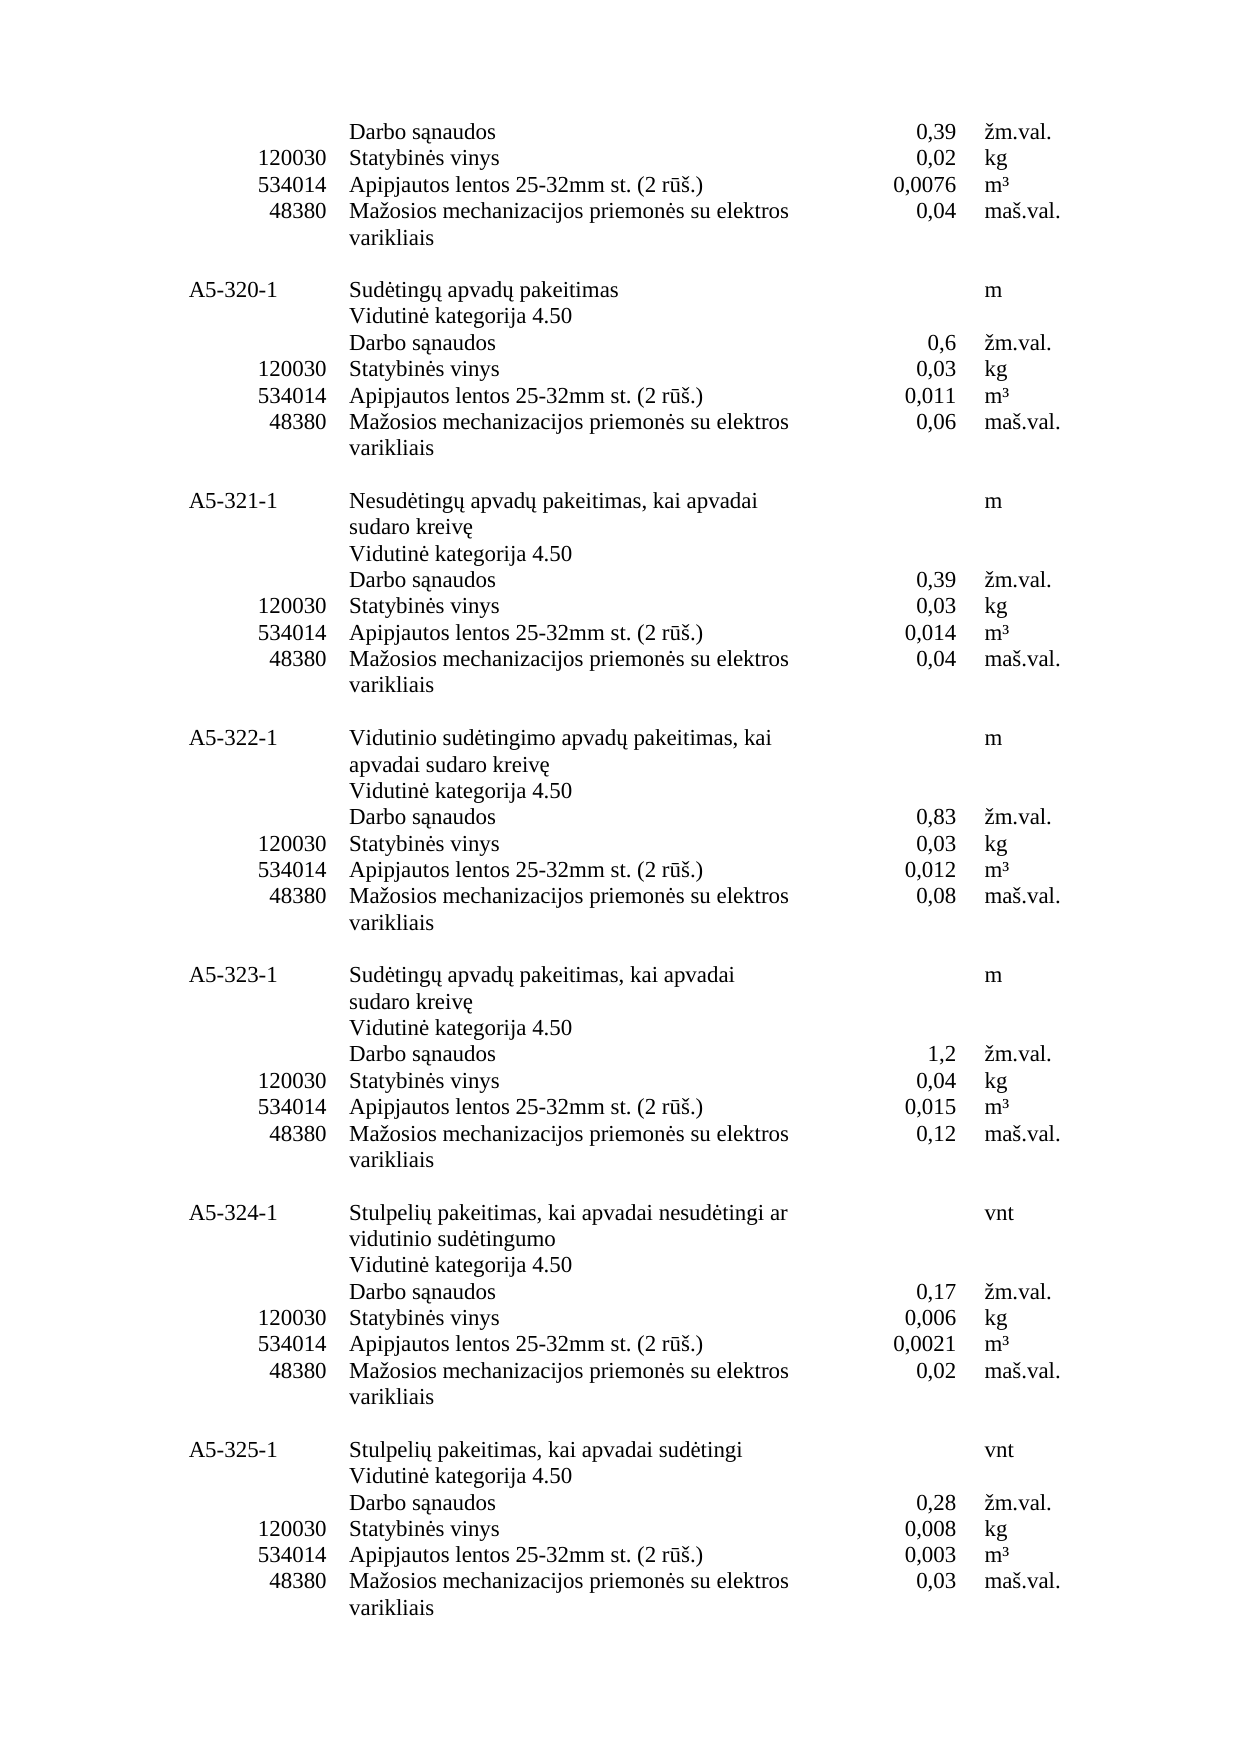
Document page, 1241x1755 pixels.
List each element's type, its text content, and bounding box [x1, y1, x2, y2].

table_cell 0,39 [806, 118, 973, 144]
table_cell Sudėtingų apvadų pakeitimas [338, 276, 806, 303]
table_cell 0,06 [806, 408, 973, 461]
table_cell 0,83 [806, 803, 973, 830]
table_cell [973, 461, 1123, 487]
table_cell 0,008 [806, 1515, 973, 1541]
table_cell Darbo sąnaudos [338, 1489, 806, 1515]
table_cell 0,04 [806, 645, 973, 698]
table_cell Darbo sąnaudos [338, 803, 806, 830]
table_cell Statybinės vinys [338, 1515, 806, 1541]
table_cell [806, 461, 973, 487]
table_cell Mažosios mechanizacijos priemonės su elektros varikliais [338, 1120, 806, 1172]
table_cell 0,03 [806, 1568, 973, 1620]
table_cell [338, 935, 806, 961]
table_cell maš.val. [973, 1357, 1123, 1409]
table_cell Darbo sąnaudos [338, 118, 806, 144]
table_cell [177, 1172, 338, 1199]
table_cell vnt [973, 1199, 1123, 1251]
table_cell žm.val. [973, 1278, 1123, 1304]
table_cell Vidutinė kategorija 4.50 [338, 540, 806, 566]
table_cell [973, 1410, 1123, 1436]
table_cell 0,014 [806, 619, 973, 645]
table_cell kg [973, 593, 1123, 619]
table_cell [177, 1410, 338, 1436]
table_cell žm.val. [973, 566, 1123, 592]
table_cell 0,03 [806, 355, 973, 382]
table_cell [177, 118, 338, 144]
table_cell 0,012 [806, 856, 973, 882]
table_cell kg [973, 1515, 1123, 1541]
table_cell [973, 1251, 1123, 1278]
table_cell [177, 1014, 338, 1041]
table_cell Vidutinė kategorija 4.50 [338, 1014, 806, 1041]
table_cell [338, 461, 806, 487]
table_cell Vidutinė kategorija 4.50 [338, 1462, 806, 1488]
table_cell Apipjautos lentos 25-32mm st. (2 rūš.) [338, 856, 806, 882]
table_cell m³ [973, 856, 1123, 882]
table_cell 0,17 [806, 1278, 973, 1304]
table_cell 0,0076 [806, 171, 973, 197]
table_cell 48380 [177, 883, 338, 935]
table_cell [973, 1462, 1123, 1488]
table_cell A5-324-1 [177, 1199, 338, 1251]
table_cell Statybinės vinys [338, 830, 806, 856]
table_cell žm.val. [973, 1489, 1123, 1515]
table_cell Statybinės vinys [338, 593, 806, 619]
table_cell [806, 1199, 973, 1251]
table_cell [177, 566, 338, 592]
table_cell 120030 [177, 145, 338, 171]
table_cell [338, 698, 806, 724]
table_cell 0,04 [806, 1067, 973, 1093]
table_cell 120030 [177, 355, 338, 382]
table_cell 534014 [177, 171, 338, 197]
table_cell [973, 777, 1123, 803]
table_cell 0,006 [806, 1304, 973, 1330]
table_cell 48380 [177, 1357, 338, 1409]
table_cell 48380 [177, 1568, 338, 1620]
table_cell [177, 1041, 338, 1067]
table_cell m³ [973, 382, 1123, 408]
table_cell [806, 540, 973, 566]
table_cell [177, 1489, 338, 1515]
table_cell [177, 461, 338, 487]
table_cell [806, 1462, 973, 1488]
table_cell m [973, 276, 1123, 303]
table_cell [973, 540, 1123, 566]
table_cell 534014 [177, 382, 338, 408]
table_cell 534014 [177, 1541, 338, 1568]
table_cell [338, 250, 806, 276]
table_cell Mažosios mechanizacijos priemonės su elektros varikliais [338, 197, 806, 250]
table_cell [177, 1278, 338, 1304]
table_cell [177, 250, 338, 276]
table_cell Apipjautos lentos 25-32mm st. (2 rūš.) [338, 1093, 806, 1119]
table_cell Apipjautos lentos 25-32mm st. (2 rūš.) [338, 1541, 806, 1568]
table_cell 0,02 [806, 1357, 973, 1409]
table_cell 534014 [177, 619, 338, 645]
table_cell 48380 [177, 408, 338, 461]
table_cell Vidutinė kategorija 4.50 [338, 303, 806, 329]
table_cell 0,011 [806, 382, 973, 408]
table_cell Statybinės vinys [338, 1304, 806, 1330]
table_cell Apipjautos lentos 25-32mm st. (2 rūš.) [338, 619, 806, 645]
table_cell Statybinės vinys [338, 355, 806, 382]
table_cell Mažosios mechanizacijos priemonės su elektros varikliais [338, 883, 806, 935]
table_cell Apipjautos lentos 25-32mm st. (2 rūš.) [338, 382, 806, 408]
table_cell [177, 303, 338, 329]
table_cell [806, 276, 973, 303]
table_cell [177, 803, 338, 830]
table_cell 534014 [177, 1093, 338, 1119]
table_cell 534014 [177, 1330, 338, 1357]
table_cell maš.val. [973, 645, 1123, 698]
table_cell m³ [973, 1093, 1123, 1119]
table_cell [177, 540, 338, 566]
table_cell 0,02 [806, 145, 973, 171]
table_cell Vidutinė kategorija 4.50 [338, 777, 806, 803]
table_cell [177, 935, 338, 961]
table_cell [806, 961, 973, 1014]
table_cell 1,2 [806, 1041, 973, 1067]
table_cell m³ [973, 619, 1123, 645]
table_cell [806, 1172, 973, 1199]
table_cell [806, 1251, 973, 1278]
table_cell Darbo sąnaudos [338, 329, 806, 355]
table_cell 0,6 [806, 329, 973, 355]
table_cell m [973, 961, 1123, 1014]
table_cell m³ [973, 1541, 1123, 1568]
table_cell [177, 698, 338, 724]
table_cell maš.val. [973, 1568, 1123, 1620]
table_cell 0,04 [806, 197, 973, 250]
table_cell [973, 935, 1123, 961]
table_cell 0,003 [806, 1541, 973, 1568]
table_cell [806, 487, 973, 540]
table_cell Mažosios mechanizacijos priemonės su elektros varikliais [338, 1568, 806, 1620]
table_cell [806, 777, 973, 803]
table_cell žm.val. [973, 118, 1123, 144]
table_cell A5-325-1 [177, 1436, 338, 1462]
table_cell 48380 [177, 645, 338, 698]
table_cell m³ [973, 171, 1123, 197]
table_cell [973, 303, 1123, 329]
table_cell m [973, 724, 1123, 777]
table_cell A5-323-1 [177, 961, 338, 1014]
table_cell maš.val. [973, 197, 1123, 250]
table_cell [973, 1014, 1123, 1041]
table_cell žm.val. [973, 803, 1123, 830]
table_cell Mažosios mechanizacijos priemonės su elektros varikliais [338, 408, 806, 461]
table_cell Darbo sąnaudos [338, 1278, 806, 1304]
table_cell 120030 [177, 1304, 338, 1330]
table_cell Vidutinė kategorija 4.50 [338, 1251, 806, 1278]
table_cell 48380 [177, 1120, 338, 1172]
table_cell A5-322-1 [177, 724, 338, 777]
table_cell Darbo sąnaudos [338, 566, 806, 592]
table_cell Apipjautos lentos 25-32mm st. (2 rūš.) [338, 171, 806, 197]
table_cell maš.val. [973, 1120, 1123, 1172]
table_cell 0,08 [806, 883, 973, 935]
table_cell [806, 724, 973, 777]
table_cell Statybinės vinys [338, 145, 806, 171]
table_cell vnt [973, 1436, 1123, 1462]
table_cell [806, 250, 973, 276]
table_cell [806, 935, 973, 961]
table_cell Darbo sąnaudos [338, 1041, 806, 1067]
table_cell Vidutinio sudėtingimo apvadų pakeitimas, kai apvadai sudaro kreivę [338, 724, 806, 777]
table_cell kg [973, 1304, 1123, 1330]
table_cell [806, 1436, 973, 1462]
table_cell 0,03 [806, 830, 973, 856]
table_cell [338, 1410, 806, 1436]
table_cell [177, 1462, 338, 1488]
table_cell Stulpelių pakeitimas, kai apvadai sudėtingi [338, 1436, 806, 1462]
table_cell maš.val. [973, 883, 1123, 935]
table_cell 120030 [177, 1515, 338, 1541]
table_cell [806, 303, 973, 329]
table_cell Sudėtingų apvadų pakeitimas, kai apvadai sudaro kreivę [338, 961, 806, 1014]
table_cell 48380 [177, 197, 338, 250]
table_cell [338, 1172, 806, 1199]
table_cell Nesudėtingų apvadų pakeitimas, kai apvadai sudaro kreivę [338, 487, 806, 540]
table_cell [806, 698, 973, 724]
table_cell 0,03 [806, 593, 973, 619]
table_cell kg [973, 1067, 1123, 1093]
table_cell [177, 329, 338, 355]
table_cell Mažosios mechanizacijos priemonės su elektros varikliais [338, 1357, 806, 1409]
table_cell [177, 777, 338, 803]
table_cell m [973, 487, 1123, 540]
table_cell kg [973, 355, 1123, 382]
table_cell žm.val. [973, 329, 1123, 355]
table_cell žm.val. [973, 1041, 1123, 1067]
table_cell [806, 1410, 973, 1436]
table_cell 0,015 [806, 1093, 973, 1119]
table_cell Apipjautos lentos 25-32mm st. (2 rūš.) [338, 1330, 806, 1357]
table_cell 0,0021 [806, 1330, 973, 1357]
table_cell 120030 [177, 1067, 338, 1093]
table_cell 120030 [177, 830, 338, 856]
table_cell maš.val. [973, 408, 1123, 461]
table_cell [973, 1172, 1123, 1199]
table_cell 0,28 [806, 1489, 973, 1515]
table_cell [973, 698, 1123, 724]
table_cell kg [973, 145, 1123, 171]
table_cell 0,12 [806, 1120, 973, 1172]
table_cell [806, 1014, 973, 1041]
table_cell 0,39 [806, 566, 973, 592]
table_cell 120030 [177, 593, 338, 619]
table_cell A5-320-1 [177, 276, 338, 303]
table_cell Mažosios mechanizacijos priemonės su elektros varikliais [338, 645, 806, 698]
table_cell Stulpelių pakeitimas, kai apvadai nesudėtingi ar vidutinio sudėtingumo [338, 1199, 806, 1251]
table_cell Statybinės vinys [338, 1067, 806, 1093]
table_cell A5-321-1 [177, 487, 338, 540]
table_cell 534014 [177, 856, 338, 882]
table_cell [973, 250, 1123, 276]
table_cell [177, 1251, 338, 1278]
table_cell kg [973, 830, 1123, 856]
table_cell m³ [973, 1330, 1123, 1357]
